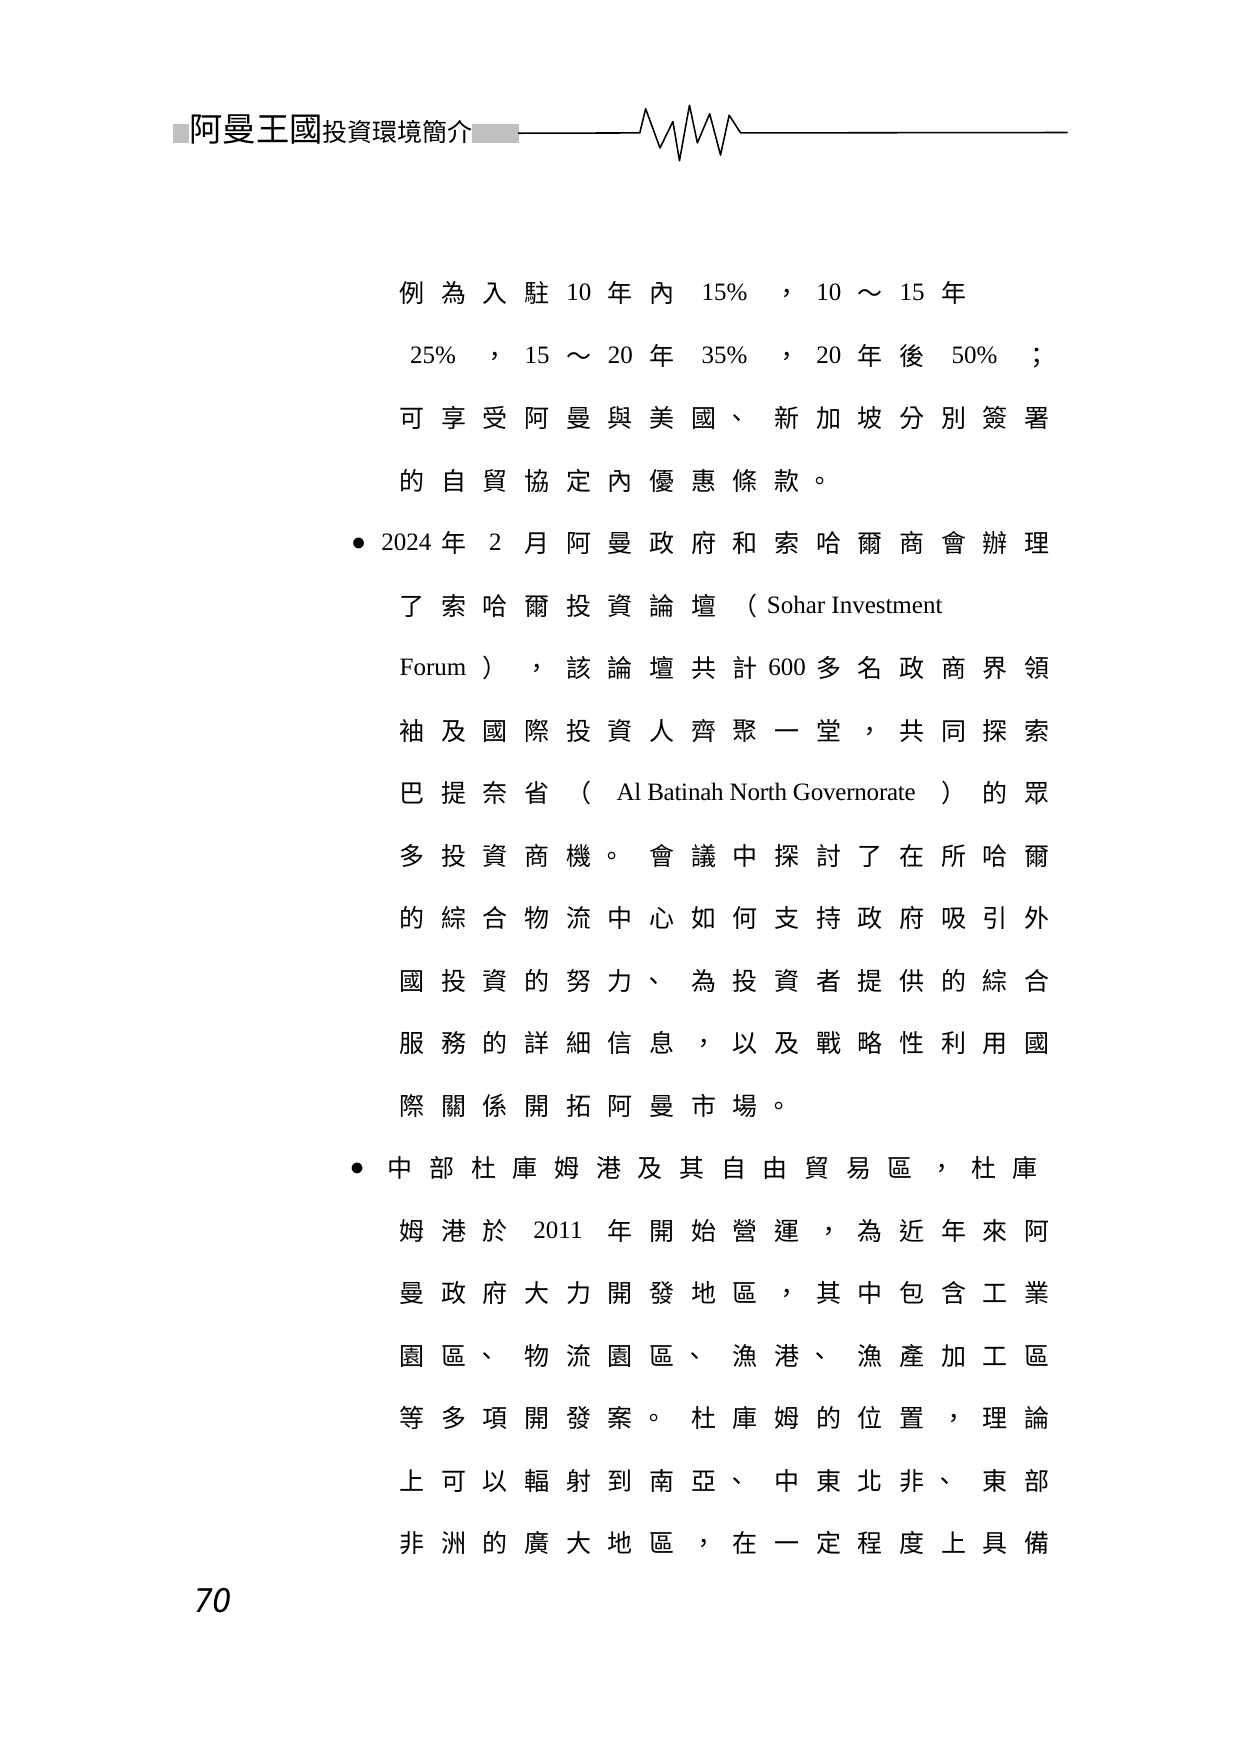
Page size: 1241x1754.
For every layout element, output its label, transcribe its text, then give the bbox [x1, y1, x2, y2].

text ● 中部杜庫姆港及其自由貿易區，杜庫姆港於2011年開始營運，為近年來阿曼政府大力開發地區，其中包含工業園區、物流園區、漁港、漁產加工區等多項開發案。杜庫姆的位置，理論上可以輻射到南亞、中東北非、東部非洲的廣大地區，在一定程度上具備 [342, 1125, 1058, 1563]
text ● 2024年2月阿曼政府和索哈爾商會辦理了索哈爾投資論壇（Sohar Investment Forum），該論壇共計600多名政商界領袖及國際投資人齊聚一堂，共同探索巴提奈省（Al Batinah North Governorate）的眾多投資商機。會議中探討了在所哈爾的綜合物流中心如何支持政府吸引外國投資的努力、為投資者提供的綜合服務的詳細信息，以及戰略性利用國際關係開拓阿曼市場。 [342, 500, 1058, 1125]
text 例為入駐10年內15%，10～15年25%，15～20年35%，20年後50%；可享受阿曼與美國、新加坡分別簽署的自貿協定內優惠條款。 [342, 250, 1058, 500]
